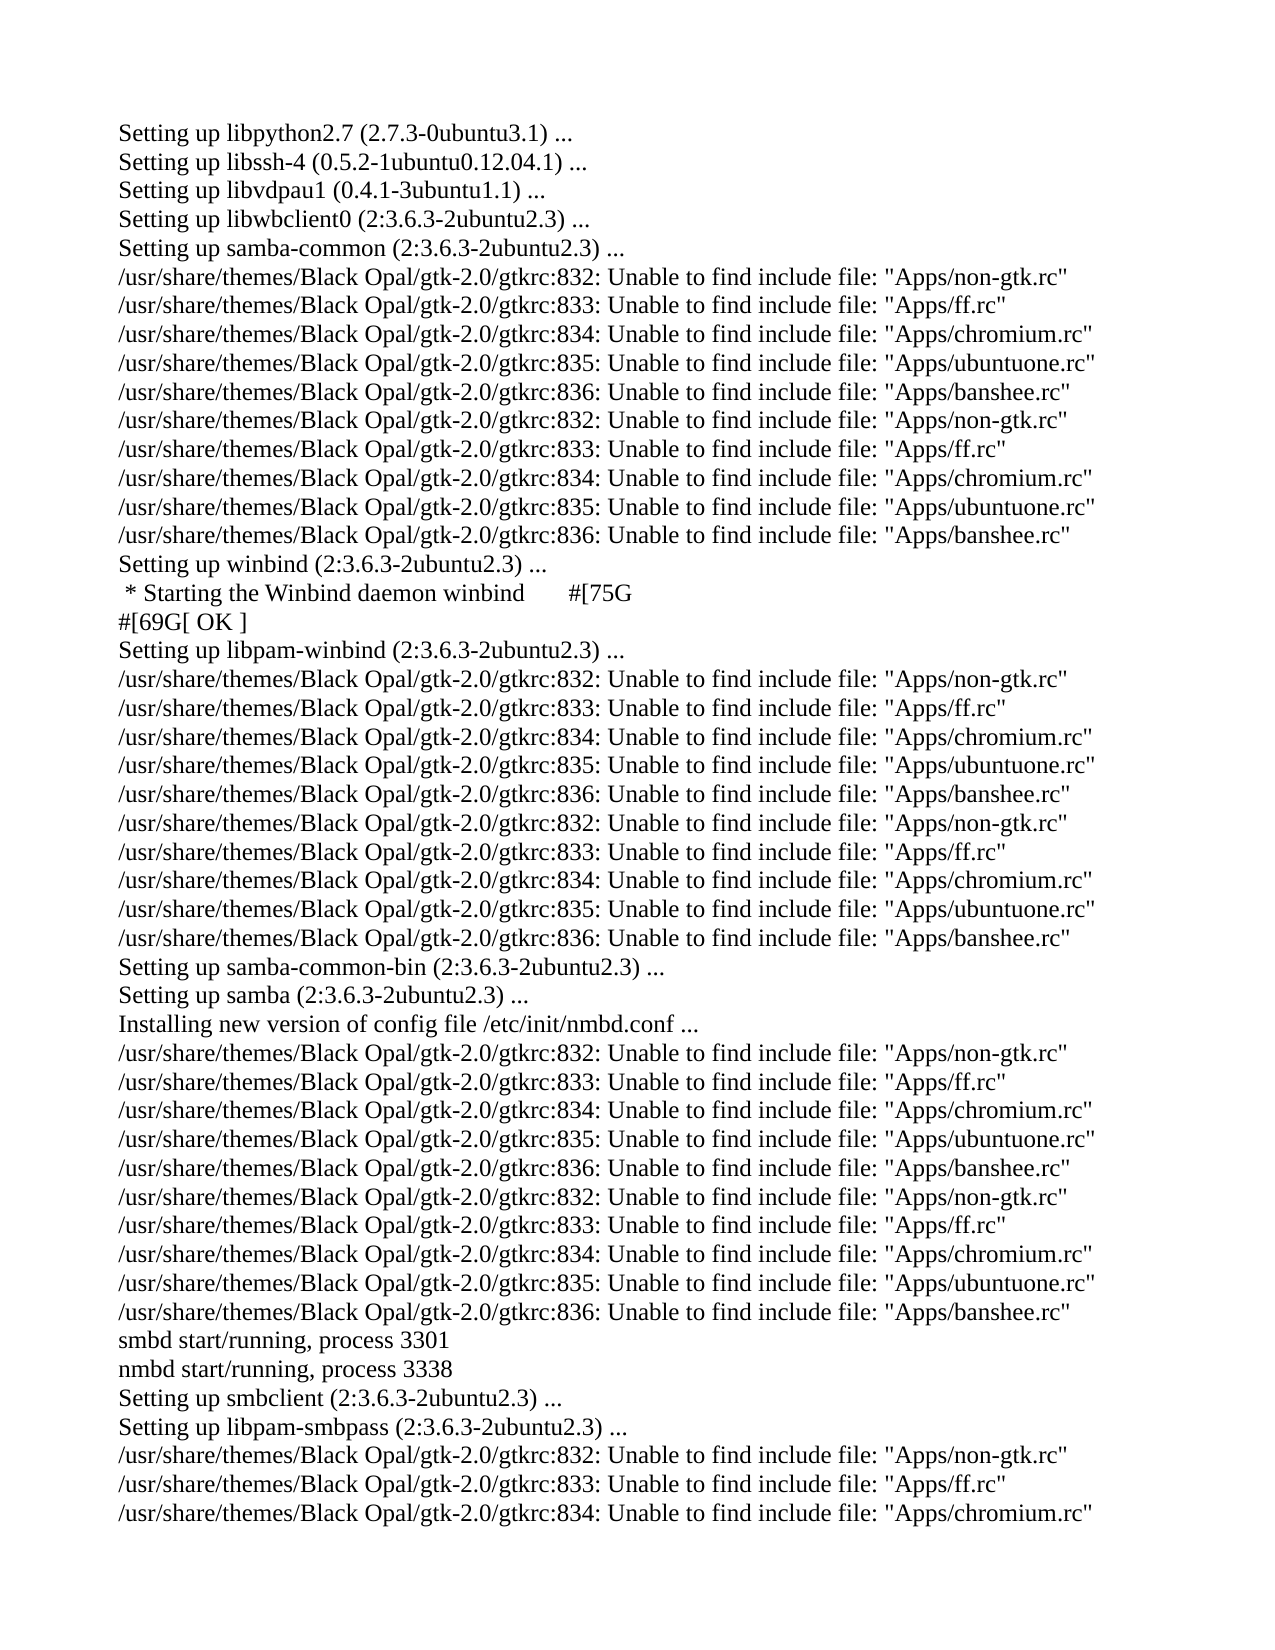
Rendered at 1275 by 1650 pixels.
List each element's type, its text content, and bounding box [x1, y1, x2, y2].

text Setting up winbind (2:3.6.3-2ubuntu2.3) ... [118, 549, 1157, 578]
text /usr/share/themes/Black Opal/gtk-2.0/gtkrc:835: Unable to find include file: "Apps/ubuntuone.rc" [118, 492, 1157, 521]
text /usr/share/themes/Black Opal/gtk-2.0/gtkrc:832: Unable to find include file: "Apps/non-gtk.rc" [118, 808, 1157, 837]
text /usr/share/themes/Black Opal/gtk-2.0/gtkrc:834: Unable to find include file: "Apps/chromium.rc" [118, 1498, 1157, 1527]
text /usr/share/themes/Black Opal/gtk-2.0/gtkrc:833: Unable to find include file: "Apps/ff.rc" [118, 1067, 1157, 1096]
text /usr/share/themes/Black Opal/gtk-2.0/gtkrc:834: Unable to find include file: "Apps/chromium.rc" [118, 722, 1157, 751]
text Installing new version of config file /etc/init/nmbd.conf ... [118, 1009, 1157, 1038]
text /usr/share/themes/Black Opal/gtk-2.0/gtkrc:833: Unable to find include file: "Apps/ff.rc" [118, 434, 1157, 463]
text /usr/share/themes/Black Opal/gtk-2.0/gtkrc:835: Unable to find include file: "Apps/ubuntuone.rc" [118, 894, 1157, 923]
text /usr/share/themes/Black Opal/gtk-2.0/gtkrc:834: Unable to find include file: "Apps/chromium.rc" [118, 319, 1157, 348]
text /usr/share/themes/Black Opal/gtk-2.0/gtkrc:833: Unable to find include file: "Apps/ff.rc" [118, 1211, 1157, 1239]
text /usr/share/themes/Black Opal/gtk-2.0/gtkrc:832: Unable to find include file: "Apps/non-gtk.rc" [118, 262, 1157, 291]
text /usr/share/themes/Black Opal/gtk-2.0/gtkrc:833: Unable to find include file: "Apps/ff.rc" [118, 837, 1157, 866]
text Setting up libpam-smbpass (2:3.6.3-2ubuntu2.3) ... [118, 1412, 1157, 1441]
text /usr/share/themes/Black Opal/gtk-2.0/gtkrc:836: Unable to find include file: "Apps/banshee.rc" [118, 1153, 1157, 1182]
text Setting up samba-common (2:3.6.3-2ubuntu2.3) ... [118, 233, 1157, 262]
text /usr/share/themes/Black Opal/gtk-2.0/gtkrc:835: Unable to find include file: "Apps/ubuntuone.rc" [118, 348, 1157, 377]
text smbd start/running, process 3301 [118, 1326, 1157, 1354]
text /usr/share/themes/Black Opal/gtk-2.0/gtkrc:832: Unable to find include file: "Apps/non-gtk.rc" [118, 1441, 1157, 1469]
text Setting up smbclient (2:3.6.3-2ubuntu2.3) ... [118, 1383, 1157, 1412]
text /usr/share/themes/Black Opal/gtk-2.0/gtkrc:833: Unable to find include file: "Apps/ff.rc" [118, 1469, 1157, 1498]
text /usr/share/themes/Black Opal/gtk-2.0/gtkrc:836: Unable to find include file: "Apps/banshee.rc" [118, 521, 1157, 549]
text /usr/share/themes/Black Opal/gtk-2.0/gtkrc:835: Unable to find include file: "Apps/ubuntuone.rc" [118, 1124, 1157, 1153]
text /usr/share/themes/Black Opal/gtk-2.0/gtkrc:836: Unable to find include file: "Apps/banshee.rc" [118, 779, 1157, 808]
text /usr/share/themes/Black Opal/gtk-2.0/gtkrc:836: Unable to find include file: "Apps/banshee.rc" [118, 377, 1157, 406]
text /usr/share/themes/Black Opal/gtk-2.0/gtkrc:835: Unable to find include file: "Apps/ubuntuone.rc" [118, 751, 1157, 779]
text /usr/share/themes/Black Opal/gtk-2.0/gtkrc:833: Unable to find include file: "Apps/ff.rc" [118, 693, 1157, 722]
text /usr/share/themes/Black Opal/gtk-2.0/gtkrc:832: Unable to find include file: "Apps/non-gtk.rc" [118, 406, 1157, 434]
text nmbd start/running, process 3338 [118, 1354, 1157, 1383]
text /usr/share/themes/Black Opal/gtk-2.0/gtkrc:832: Unable to find include file: "Apps/non-gtk.rc" [118, 664, 1157, 693]
text /usr/share/themes/Black Opal/gtk-2.0/gtkrc:832: Unable to find include file: "Apps/non-gtk.rc" [118, 1182, 1157, 1211]
text /usr/share/themes/Black Opal/gtk-2.0/gtkrc:834: Unable to find include file: "Apps/chromium.rc" [118, 1096, 1157, 1124]
text Setting up libssh-4 (0.5.2-1ubuntu0.12.04.1) ... [118, 147, 1157, 176]
text Setting up libwbclient0 (2:3.6.3-2ubuntu2.3) ... [118, 204, 1157, 233]
text Setting up libpython2.7 (2.7.3-0ubuntu3.1) ... [118, 118, 1157, 147]
text /usr/share/themes/Black Opal/gtk-2.0/gtkrc:836: Unable to find include file: "Apps/banshee.rc" [118, 1297, 1157, 1326]
text /usr/share/themes/Black Opal/gtk-2.0/gtkrc:836: Unable to find include file: "Apps/banshee.rc" [118, 923, 1157, 952]
text Setting up samba-common-bin (2:3.6.3-2ubuntu2.3) ... [118, 952, 1157, 981]
text Setting up samba (2:3.6.3-2ubuntu2.3) ... [118, 981, 1157, 1009]
text /usr/share/themes/Black Opal/gtk-2.0/gtkrc:834: Unable to find include file: "Apps/chromium.rc" [118, 463, 1157, 492]
text Setting up libvdpau1 (0.4.1-3ubuntu1.1) ... [118, 176, 1157, 204]
text * Starting the Winbind daemon winbind #[75G [118, 578, 1157, 607]
text Setting up libpam-winbind (2:3.6.3-2ubuntu2.3) ... [118, 636, 1157, 664]
text #[69G[ OK ] [118, 607, 1157, 636]
text /usr/share/themes/Black Opal/gtk-2.0/gtkrc:834: Unable to find include file: "Apps/chromium.rc" [118, 1239, 1157, 1268]
text /usr/share/themes/Black Opal/gtk-2.0/gtkrc:832: Unable to find include file: "Apps/non-gtk.rc" [118, 1038, 1157, 1067]
text /usr/share/themes/Black Opal/gtk-2.0/gtkrc:835: Unable to find include file: "Apps/ubuntuone.rc" [118, 1268, 1157, 1297]
text /usr/share/themes/Black Opal/gtk-2.0/gtkrc:833: Unable to find include file: "Apps/ff.rc" [118, 291, 1157, 319]
text /usr/share/themes/Black Opal/gtk-2.0/gtkrc:834: Unable to find include file: "Apps/chromium.rc" [118, 866, 1157, 894]
